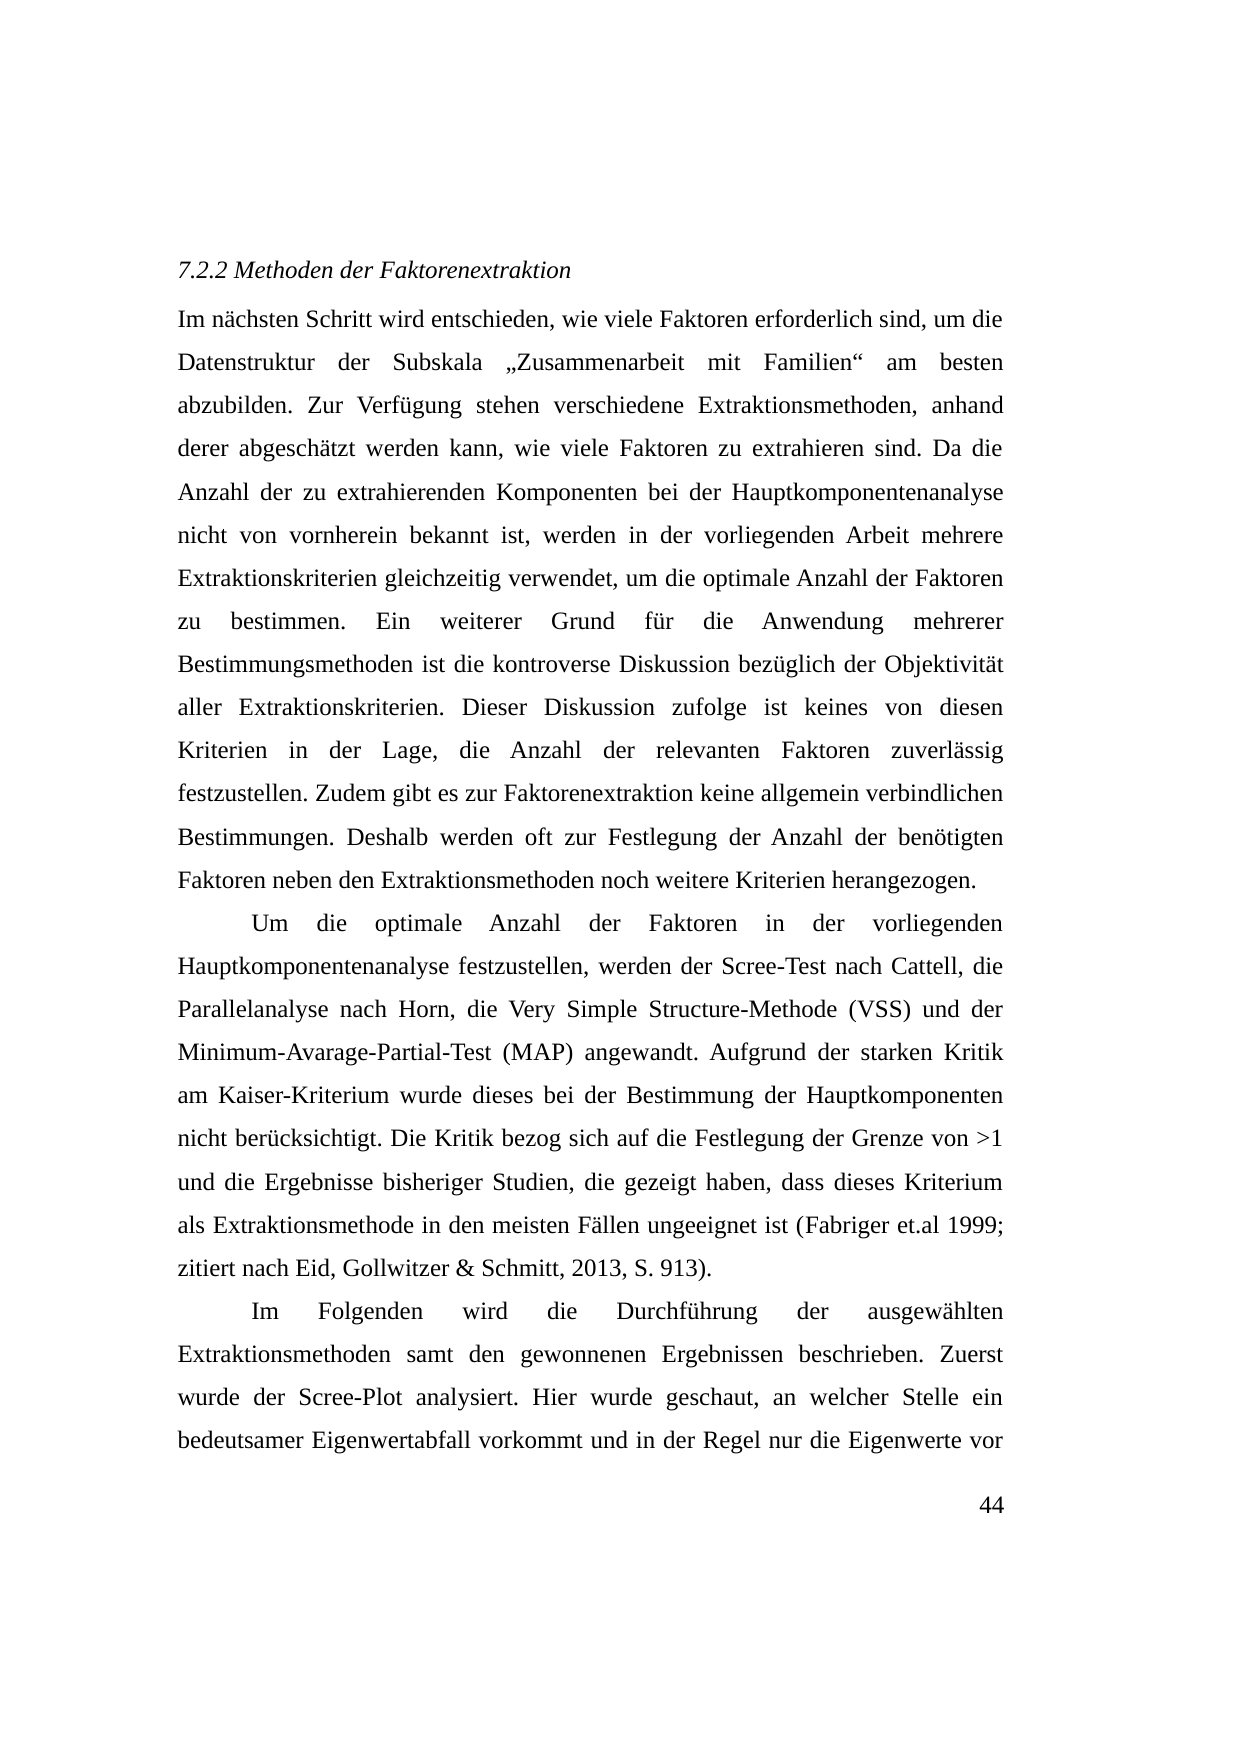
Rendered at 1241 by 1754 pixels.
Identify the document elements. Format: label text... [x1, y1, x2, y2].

text 7.2.2 Methoden der Faktorenextraktion [177, 255, 1004, 284]
text Im Folgenden wird die Durchführung der ausgewählten Extraktionsmethoden samt den gewonnenen Ergebnissen beschrieben. Zuerst wurde der Scree-Plot analysiert. Hier wurde geschaut, an welcher Stelle ein bedeutsamer Eigenwertabfall vorkommt und in der Regel nur die Eigenwerte vor [177, 1296, 1004, 1454]
text Im nächsten Schritt wird entschieden, wie viele Faktoren erforderlich sind, um die Datenstruktur der Subskala „Zusammenarbeit mit Familien“ am besten abzubilden. Zur Verfügung stehen verschiedene Extraktionsmethoden, anhand derer abgeschätzt werden kann, wie viele Faktoren zu extrahieren sind. Da die Anzahl der zu extrahierenden Komponenten bei der Hauptkomponentenanalyse nicht von vornherein bekannt ist, werden in der vorliegenden Arbeit mehrere Extraktionskriterien gleichzeitig verwendet, um die optimale Anzahl der Faktoren zu bestimmen. Ein weiterer Grund für die Anwendung mehrerer Bestimmungsmethoden ist die kontroverse Diskussion bezüglich der Objektivität aller Extraktionskriterien. Dieser Diskussion zufolge ist keines von diesen Kriterien in der Lage, die Anzahl der relevanten Faktoren zuverlässig festzustellen. Zudem gibt es zur Faktorenextraktion keine allgemein verbindlichen Bestimmungen. Deshalb werden oft zur Festlegung der Anzahl der benötigten Faktoren neben den Extraktionsmethoden noch weitere Kriterien herangezogen. [177, 304, 1004, 893]
text Um die optimale Anzahl der Faktoren in der vorliegenden Hauptkomponentenanalyse festzustellen, werden der Scree-Test nach Cattell, die Parallelanalyse nach Horn, die Very Simple Structure-Methode (VSS) und der Minimum-Avarage-Partial-Test (MAP) angewandt. Aufgrund der starken Kritik am Kaiser-Kriterium wurde dieses bei der Bestimmung der Hauptkomponenten nicht berücksichtigt. Die Kritik bezog sich auf die Festlegung der Grenze von >1 und die Ergebnisse bisheriger Studien, die gezeigt haben, dass dieses Kriterium als Extraktionsmethode in den meisten Fällen ungeeignet ist (Fabriger et.al 1999; zitiert nach Eid, Gollwitzer & Schmitt, 2013, S. 913). [177, 908, 1004, 1282]
